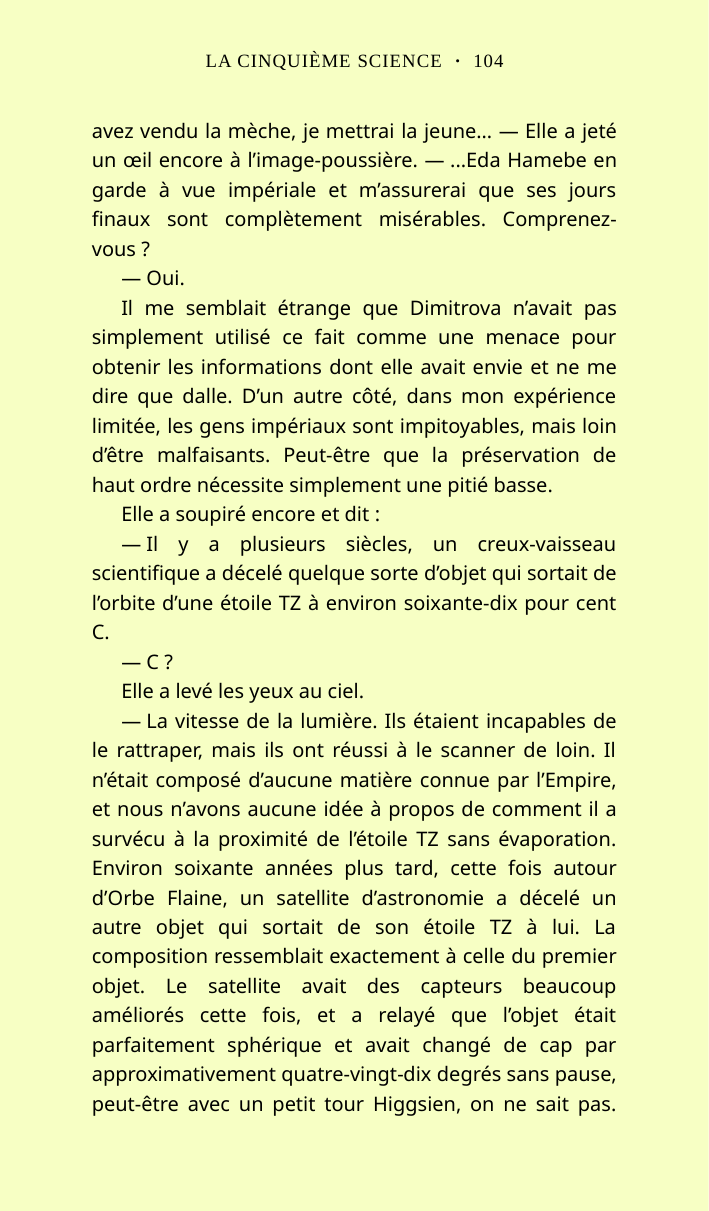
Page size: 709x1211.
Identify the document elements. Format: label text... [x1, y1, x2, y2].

text avez vendu la mèche, je mettrai la jeune… — Elle a jeté un œil encore à l’image-poussière. — ...Eda Hamebe en garde à vue impériale et m’assurerai que ses jours finaux sont complètement misérables. Comprenez-vous ? [92, 115, 617, 262]
text Elle a levé les yeux au ciel. [92, 675, 617, 704]
text — Oui. [92, 262, 617, 292]
text Elle a soupiré encore et dit : [92, 498, 617, 528]
text — La vitesse de la lumière. Ils étaient incapables de le rattraper, mais ils ont réussi à le scanner de loin. Il n’était composé d’aucune matière connue par l’Empire, et nous n’avons aucune idée à propos de comment il a survécu à la proximité de l’étoile TZ sans évaporation. Environ soixante années plus tard, cette fois autour d’Orbe Flaine, un satellite d’astronomie a décelé un autre objet qui sortait de son étoile TZ à lui. La composition ressemblait exactement à celle du premier objet. Le satellite avait des capteurs beaucoup améliorés cette fois, et a relayé que l’objet était parfaitement sphérique et avait changé de cap par approximativement quatre-vingt-dix degrés sans pause, peut-être avec un petit tour Higgsien, on ne sait pas. [92, 704, 617, 1117]
text — C ? [92, 646, 617, 675]
text Il me semblait étrange que Dimitrova n’avait pas simplement utilisé ce fait comme une menace pour obtenir les informations dont elle avait envie et ne me dire que dalle. D’un autre côté, dans mon expérience limitée, les gens impériaux sont impitoyables, mais loin d’être malfaisants. Peut-être que la préservation de haut ordre nécessite simplement une pitié basse. [92, 292, 617, 498]
text — Il y a plusieurs siècles, un creux-vaisseau scientifique a décelé quelque sorte d’objet qui sortait de l’orbite d’une étoile TZ à environ soixante-dix pour cent C. [92, 528, 617, 646]
